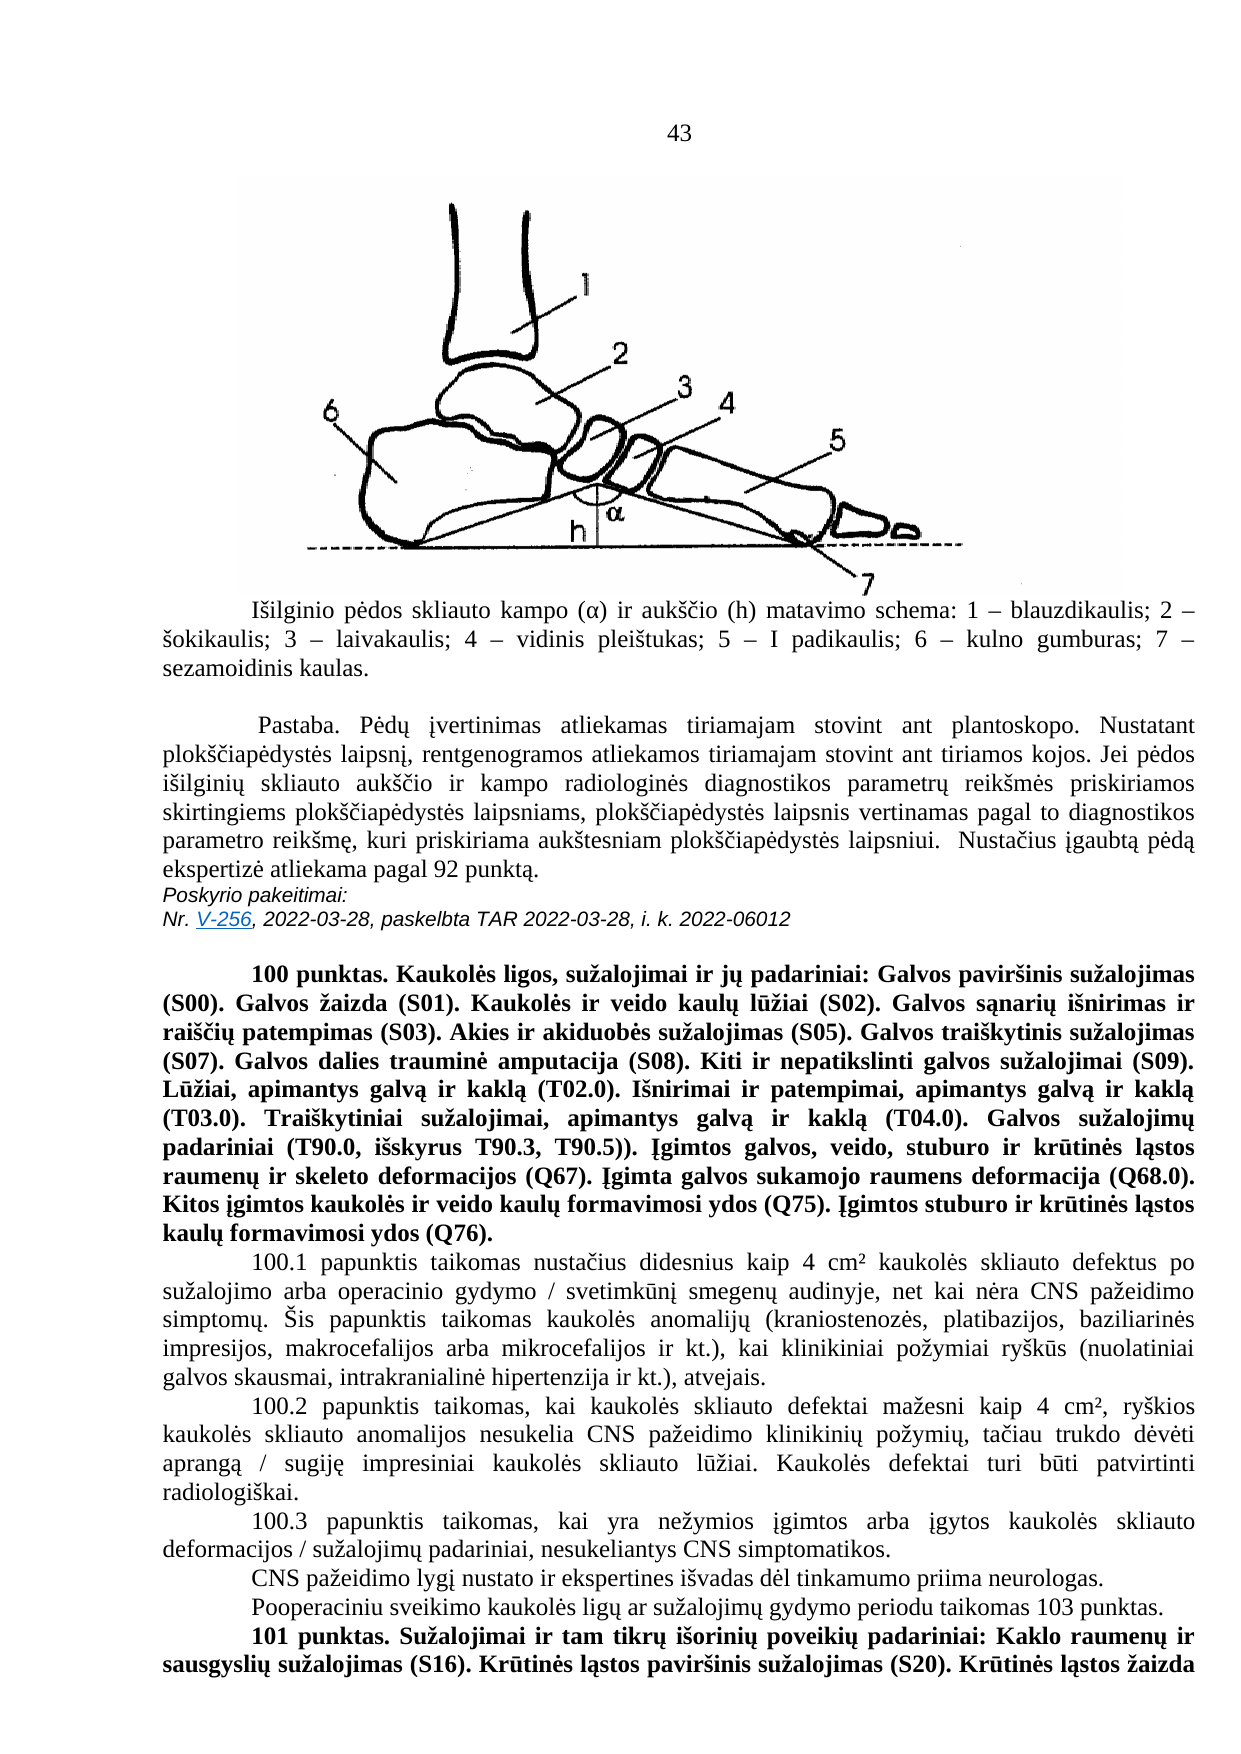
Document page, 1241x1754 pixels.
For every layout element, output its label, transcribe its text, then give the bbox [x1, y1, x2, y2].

text 100.3 papunktis taikomas, kai yra nežymios įgimtos arba įgytos kaukolės skliauto deformacijos / sužalojimų padariniai, nesukeliantys CNS simptomatikos. [162, 1506, 1196, 1563]
text CNS pažeidimo lygį nustato ir ekspertines išvadas dėl tinkamumo priima neurologas. [162, 1563, 1196, 1592]
text 100 punktas. Kaukolės ligos, sužalojimai ir jų padariniai: Galvos paviršinis sužalojimas (S00). Galvos žaizda (S01). Kaukolės ir veido kaulų lūžiai (S02). Galvos sąnarių išnirimas ir raiščių patempimas (S03). Akies ir akiduobės sužalojimas (S05). Galvos traiškytinis sužalojimas (S07). Galvos dalies trauminė amputacija (S08). Kiti ir nepatikslinti galvos sužalojimai (S09). Lūžiai, apimantys galvą ir kaklą (T02.0). Išnirimai ir patempimai, apimantys galvą ir kaklą (T03.0). Traiškytiniai sužalojimai, apimantys galvą ir kaklą (T04.0). Galvos sužalojimų padariniai (T90.0, išskyrus T90.3, T90.5)). Įgimtos galvos, veido, stuburo ir krūtinės ląstos raumenų ir skeleto deformacijos (Q67). Įgimta galvos sukamojo raumens deformacija (Q68.0). Kitos įgimtos kaukolės ir veido kaulų formavimosi ydos (Q75). Įgimtos stuburo ir krūtinės ląstos kaulų formavimosi ydos (Q76). [162, 959, 1196, 1247]
text 100.2 papunktis taikomas, kai kaukolės skliauto defektai mažesni kaip 4 cm², ryškios kaukolės skliauto anomalijos nesukelia CNS pažeidimo klinikinių požymių, tačiau trukdo dėvėti aprangą / sugiję impresiniai kaukolės skliauto lūžiai. Kaukolės defektai turi būti patvirtinti radiologiškai. [162, 1391, 1196, 1506]
text Pooperaciniu sveikimo kaukolės ligų ar sužalojimų gydymo periodu taikomas 103 punktas. [162, 1592, 1196, 1621]
text 100.1 papunktis taikomas nustačius didesnius kaip 4 cm² kaukolės skliauto defektus po sužalojimo arba operacinio gydymo / svetimkūnį smegenų audinyje, net kai nėra CNS pažeidimo simptomų. Šis papunktis taikomas kaukolės anomalijų (kraniostenozės, platibazijos, baziliarinės impresijos, makrocefalijos arba mikrocefalijos ir kt.), kai klinikiniai požymiai ryškūs (nuolatiniai galvos skausmai, intrakranialinė hipertenzija ir kt.), atvejais. [162, 1247, 1196, 1391]
text Poskyrio pakeitimai: [162, 883, 1196, 907]
text Pastaba. Pėdų įvertinimas atliekamas tiriamajam stovint ant plantoskopo. Nustatant plokščiapėdystės laipsnį, rentgenogramos atliekamos tiriamajam stovint ant tiriamos kojos. Jei pėdos išilginių skliauto aukščio ir kampo radiologinės diagnostikos parametrų reikšmės priskiriamos skirtingiems plokščiapėdystės laipsniams, plokščiapėdystės laipsnis vertinamas pagal to diagnostikos parametro reikšmę, kuri priskiriama aukštesniam plokščiapėdystės laipsniui. Nustačius įgaubtą pėdą ekspertizė atliekama pagal 92 punktą. [162, 710, 1196, 883]
text Nr. V-256, 2022-03-28, paskelbta TAR 2022-03-28, i. k. 2022-06012 [162, 907, 1196, 931]
text 101 punktas. Sužalojimai ir tam tikrų išorinių poveikių padariniai: Kaklo raumenų ir sausgyslių sužalojimas (S16). Krūtinės ląstos paviršinis sužalojimas (S20). Krūtinės ląstos žaizda [162, 1621, 1196, 1678]
text Išilginio pėdos skliauto kampo (α) ir aukščio (h) matavimo schema: 1 – blauzdikaulis; 2 – šokikaulis; 3 – laivakaulis; 4 – vidinis pleištukas; 5 – I padikaulis; 6 – kulno gumburas; 7 – sezamoidinis kaulas. [162, 595, 1196, 682]
